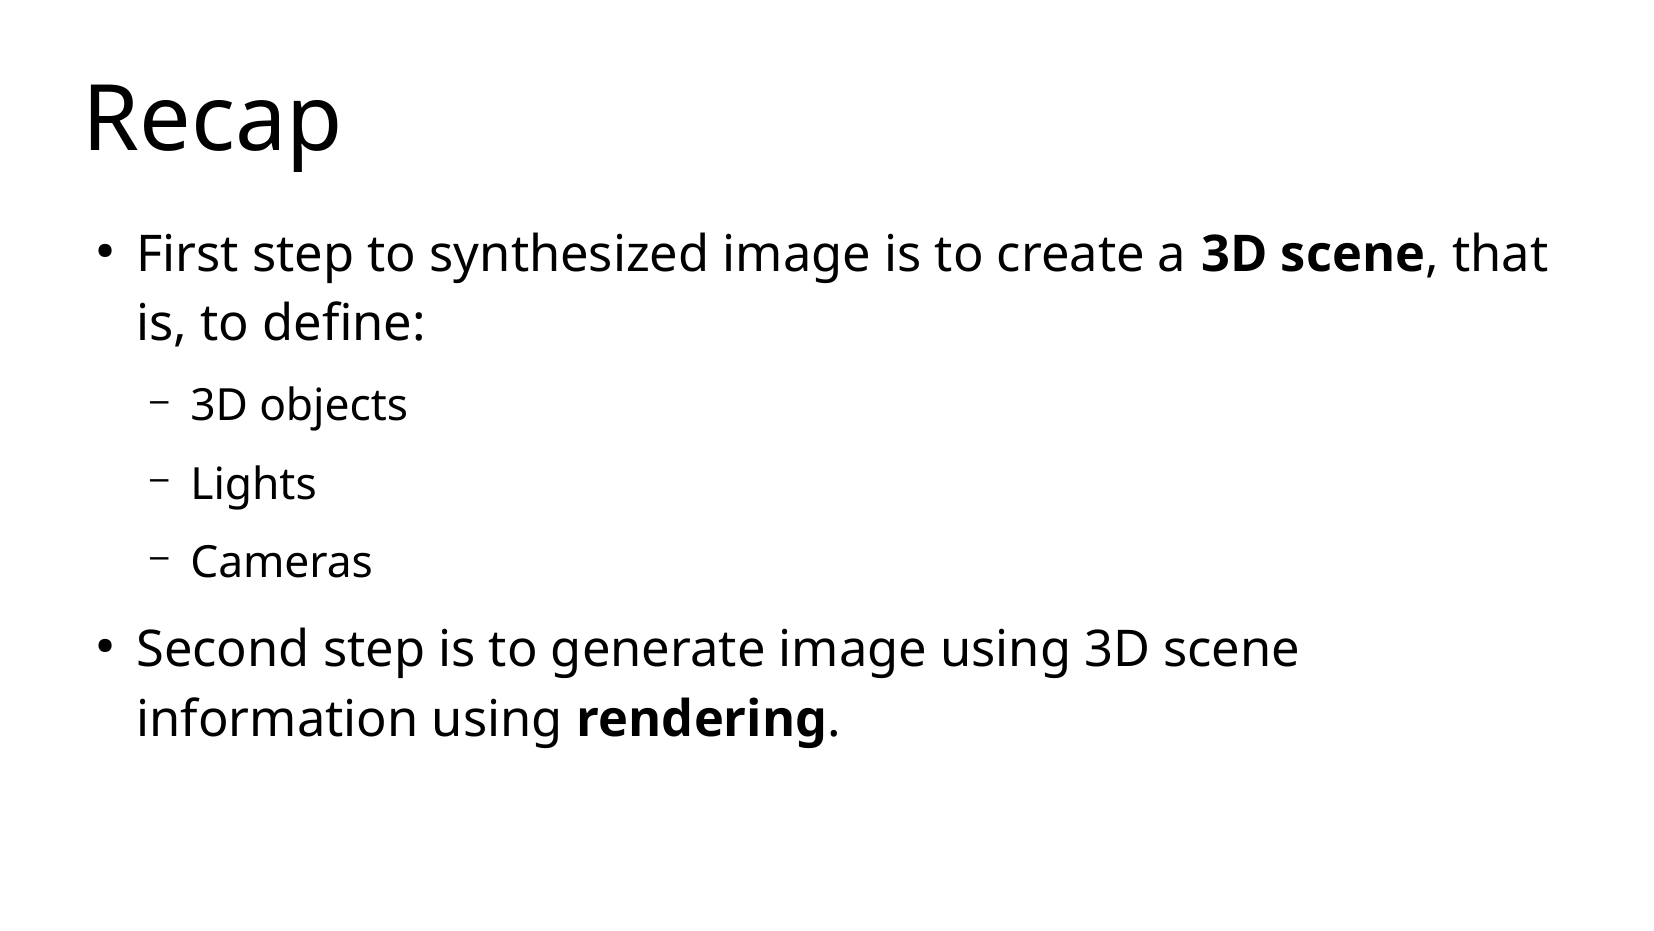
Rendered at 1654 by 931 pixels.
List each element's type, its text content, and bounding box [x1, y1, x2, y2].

list First step to synthesized image is to create a 3D scene, that is, to define: 3D objects Lights Cameras Second step is to generate image using 3D scene information using rendering. [82, 217, 1571, 758]
title Recap [82, 37, 1571, 193]
